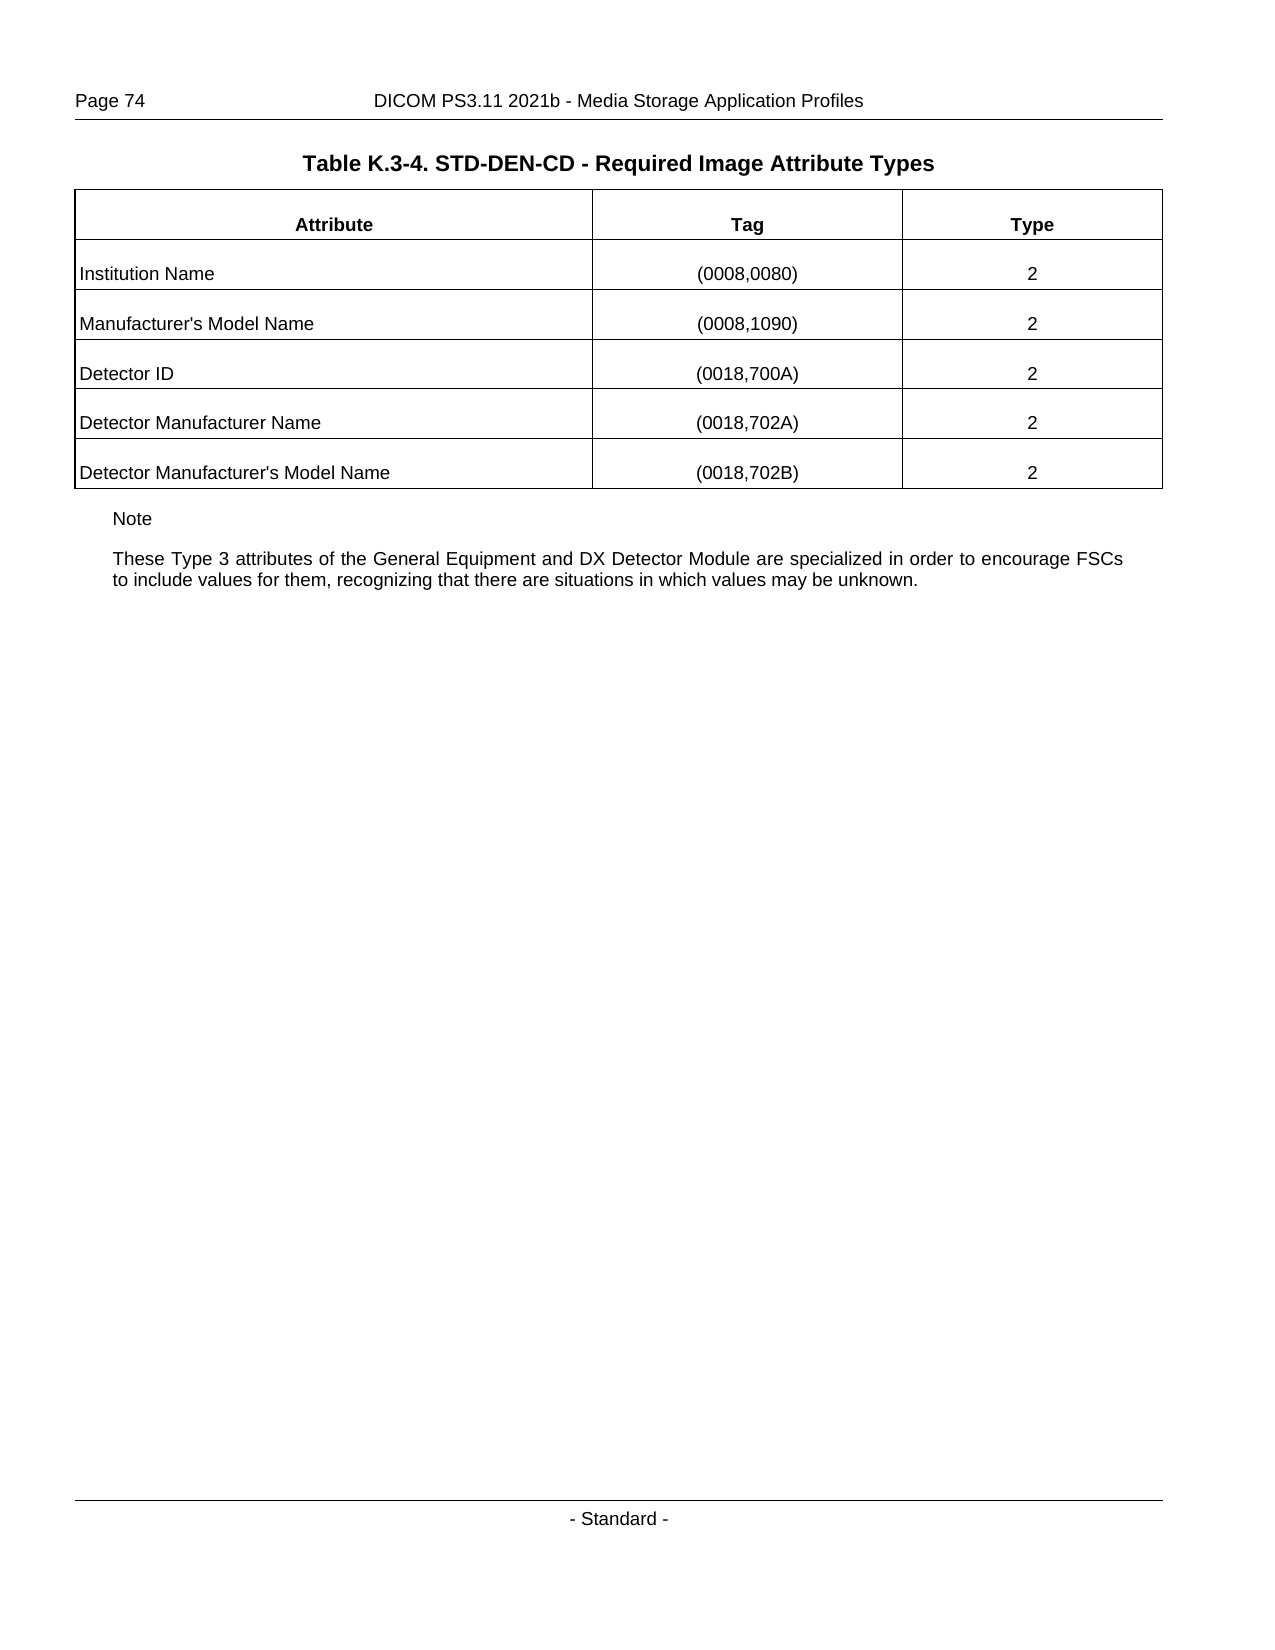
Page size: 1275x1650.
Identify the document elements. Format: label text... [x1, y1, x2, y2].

table_cell (0018,702A) [593, 389, 902, 438]
table_header Type [903, 190, 1162, 239]
table_cell (0018,702B) [593, 439, 902, 487]
table_cell (0018,700A) [593, 340, 902, 388]
table_cell Institution Name [76, 240, 592, 289]
table_cell Detector Manufacturer Name [76, 389, 592, 438]
table_cell Detector Manufacturer's Model Name [76, 439, 592, 487]
text Table K.3-4. STD-DEN-CD - Required Image Attribute Types [75, 150, 1162, 176]
table_cell 2 [903, 340, 1162, 388]
table_cell Detector ID [76, 340, 592, 388]
table_cell 2 [903, 240, 1162, 289]
table_cell 2 [903, 439, 1162, 487]
table_cell (0008,1090) [593, 290, 902, 338]
table_header Attribute [76, 190, 592, 239]
text These Type 3 attributes of the General Equipment and DX Detector Module are specialized in order to encourage FSCs to include values for them, recognizing that there are situations in which values may be unknown. [112, 548, 1125, 591]
table_cell 2 [903, 389, 1162, 438]
text Note [112, 507, 1125, 529]
table_cell Manufacturer's Model Name [76, 290, 592, 338]
table_header Tag [593, 190, 902, 239]
table_cell (0008,0080) [593, 240, 902, 289]
table_cell 2 [903, 290, 1162, 338]
